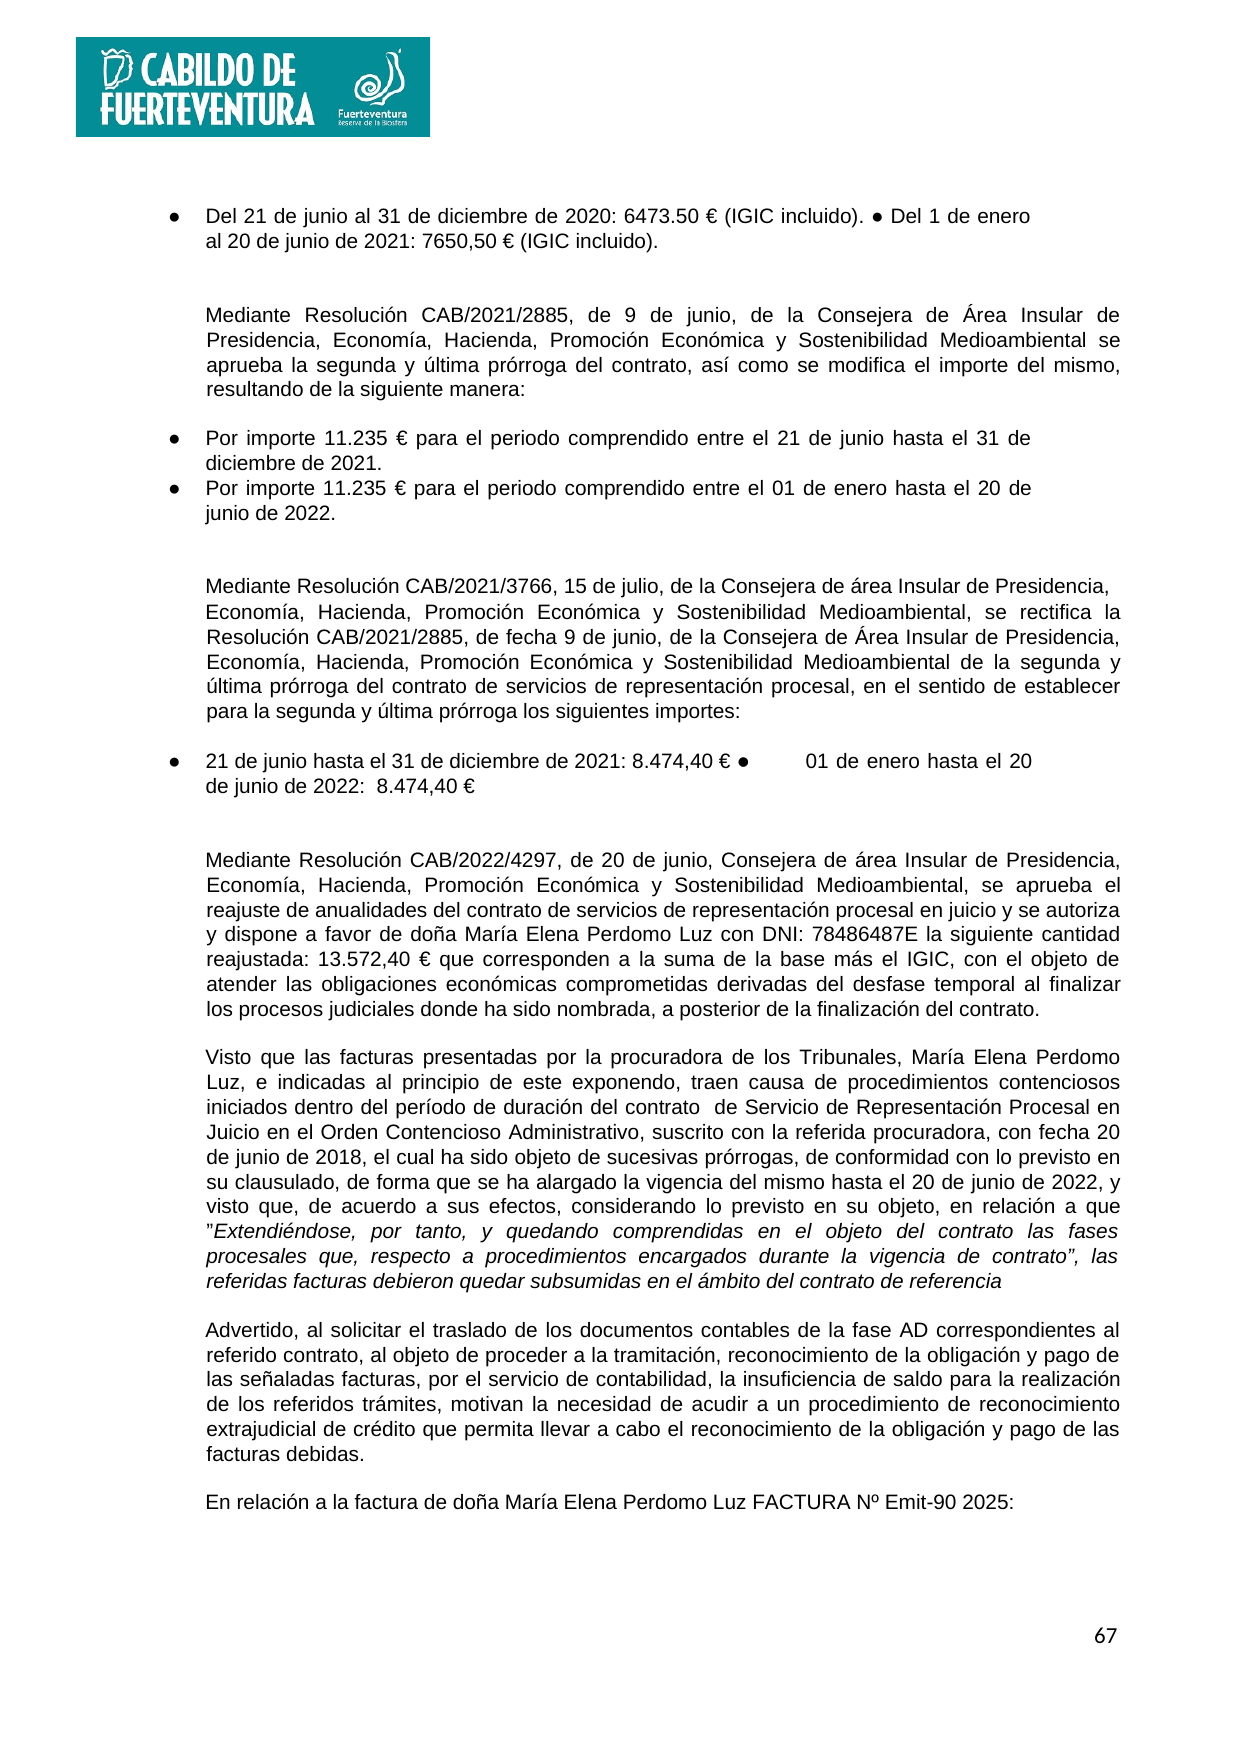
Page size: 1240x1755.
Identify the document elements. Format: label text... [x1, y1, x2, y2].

list Del 21 de junio al 31 de diciembre de 2020: 6473.50 € (IGIC incluido). ● Del 1 de enero al 20 de junio de 2021: 7650,50 € (IGIC incluido). [168, 204, 1033, 253]
list Por importe 11.235 € para el periodo comprendido entre el 21 de junio hasta el 31 de diciembre de 2021. [168, 426, 1033, 475]
text Visto que las facturas presentadas por la procuradora de los Tribunales, María Elena Perdomo Luz, e indicadas al principio de este exponendo, traen causa de procedimientos contenciosos iniciados dentro del período de duración del contrato de Servicio de Representación Procesal en Juicio en el Orden Contencioso Administrativo, suscrito con la referida procuradora, con fecha 20 de junio de 2018, el cual ha sido objeto de sucesivas prórrogas, de conformidad con lo previsto en su clausulado, de forma que se ha alargado la vigencia del mismo hasta el 20 de junio de 2022, y visto que, de acuerdo a sus efectos, considerando lo previsto en su objeto, en relación a que ”Extendiéndose, por tanto, y quedando comprendidas en el objeto del contrato las fases procesales que, respecto a procedimientos encargados durante la vigencia de contrato”, las referidas facturas debieron quedar subsumidas en el ámbito del contrato de referencia [205, 1045, 1122, 1293]
text En relación a la factura de doña María Elena Perdomo Luz FACTURA Nº Emit-90 2025: [205, 1490, 1122, 1514]
text Mediante Resolución CAB/2021/3766, 15 de julio, de la Consejera de área Insular de Presidencia, [205, 574, 1122, 598]
list 21 de junio hasta el 31 de diciembre de 2021: 8.474,40 € ● 01 de enero hasta el 20 de junio de 2022: 8.474,40 € [168, 748, 1033, 798]
text Economía, Hacienda, Promoción Económica y Sostenibilidad Medioambiental, se rectifica la Resolución CAB/2021/2885, de fecha 9 de junio, de la Consejera de Área Insular de Presidencia, Economía, Hacienda, Promoción Económica y Sostenibilidad Medioambiental de la segunda y última prórroga del contrato de servicios de representación procesal, en el sentido de establecer para la segunda y última prórroga los siguientes importes: [205, 600, 1122, 723]
text Mediante Resolución CAB/2022/4297, de 20 de junio, Consejera de área Insular de Presidencia, Economía, Hacienda, Promoción Económica y Sostenibilidad Medioambiental, se aprueba el reajuste de anualidades del contrato de servicios de representación procesal en juicio y se autoriza y dispone a favor de doña María Elena Perdomo Luz con DNI: 78486487E la siguiente cantidad reajustada: 13.572,40 € que corresponden a la suma de la base más el IGIC, con el objeto de atender las obligaciones económicas comprometidas derivadas del desfase temporal al finalizar los procesos judiciales donde ha sido nombrada, a posterior de la finalización del contrato. [205, 848, 1122, 1021]
text Advertido, al solicitar el traslado de los documentos contables de la fase AD correspondientes al referido contrato, al objeto de proceder a la tramitación, reconocimiento de la obligación y pago de las señaladas facturas, por el servicio de contabilidad, la insuficiencia de saldo para la realización de los referidos trámites, motivan la necesidad de acudir a un procedimiento de reconocimiento extrajudicial de crédito que permita llevar a cabo el reconocimiento de la obligación y pago de las facturas debidas. [205, 1317, 1122, 1466]
list Por importe 11.235 € para el periodo comprendido entre el 01 de enero hasta el 20 de junio de 2022. [168, 476, 1033, 525]
text Mediante Resolución CAB/2021/2885, de 9 de junio, de la Consejera de Área Insular de Presidencia, Economía, Hacienda, Promoción Económica y Sostenibilidad Medioambiental se aprueba la segunda y última prórroga del contrato, así como se modifica el importe del mismo, resultando de la siguiente manera: [205, 303, 1122, 401]
